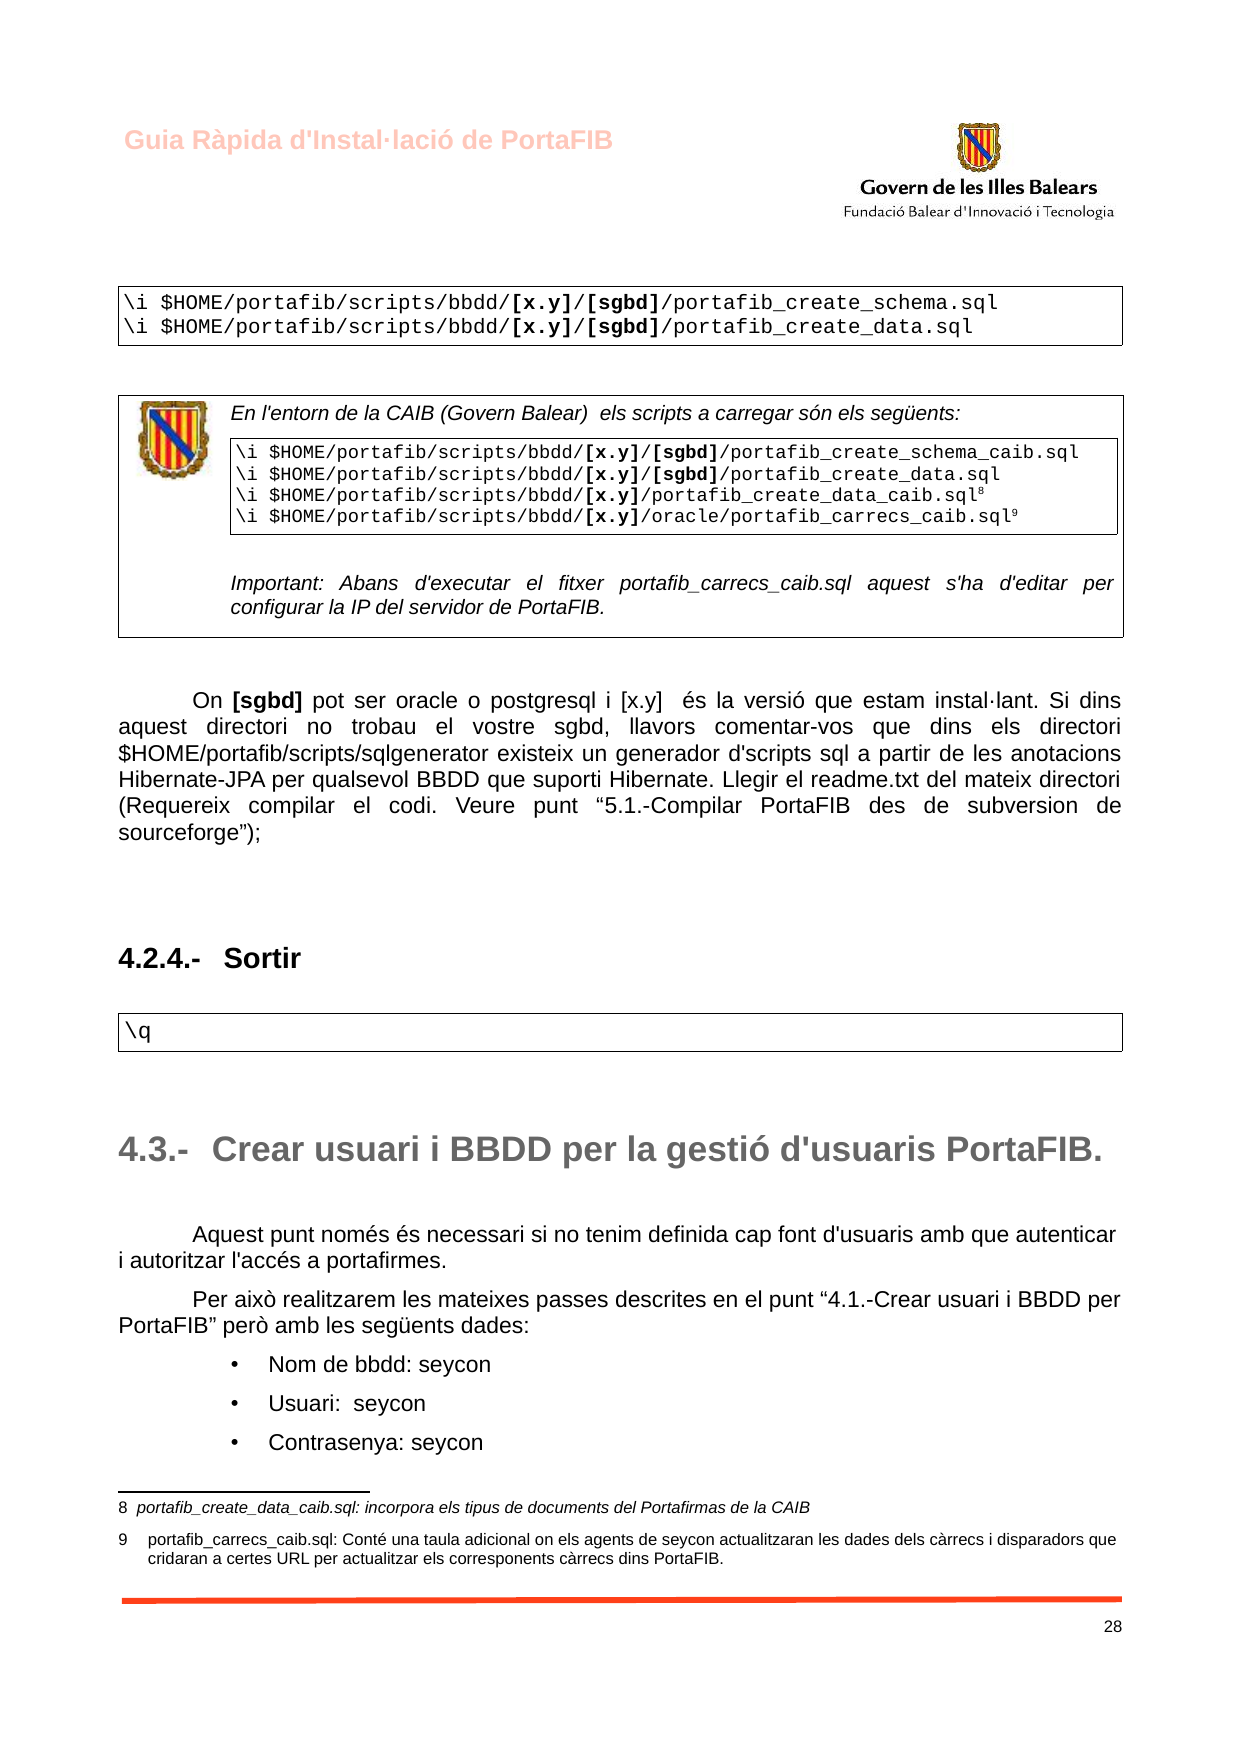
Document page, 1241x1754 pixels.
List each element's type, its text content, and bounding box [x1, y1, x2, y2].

list Nom de bbdd: seycon [231, 1351, 1122, 1377]
table_header \i $HOME/portafib/scripts/bbdd/[x.y]/[sgbd]/portafib_create_schema.sql \i $HOME/portafib/scripts/bbdd/[x.y]/[sgbd]/portafib_create_data.sql [119, 287, 1122, 345]
subtitle Sortir [118, 941, 1122, 974]
picture [840, 123, 1117, 220]
table_header [119, 396, 225, 637]
table_header \i $HOME/portafib/scripts/bbdd/[x.y]/[sgbd]/portafib_create_schema_caib.sql \i $HOME/portafib/scripts/bbdd/[x.y]/[sgbd]/portafib_create_data.sql \i $HOME/portafib/scripts/bbdd/[x.y]/portafib_create_data_caib.sql \i $HOME/portafib/scripts/bbdd/[x.y]/oracle/portafib_carrecs_caib.sql [231, 439, 1117, 534]
picture [134, 401, 214, 481]
text On [sgbd] pot ser oracle o postgresql i [x.y] és la versió que estam instal·lant. Si dins aquest directori no trobau el vostre sgbd, llavors comentar-vos que dins els directori $HOME/portafib/scripts/sqlgenerator existeix un generador d'scripts sql a partir de les anotacions Hibernate-JPA per qualsevol BBDD que suporti Hibernate. Llegir el readme.txt del mateix directori (Requereix compilar el codi. Veure punt “5.1.-Compilar PortaFIB des de subversion de sourceforge”); [118, 687, 1122, 845]
text Aquest punt només és necessari si no tenim definida cap font d'usuaris amb que autenticar i autoritzar l'accés a portafirmes. [118, 1221, 1122, 1273]
table_header \q [119, 1014, 1122, 1051]
text Per això realitzarem les mateixes passes descrites en el punt “4.1.-Crear usuari i BBDD per PortaFIB” però amb les següents dades: [118, 1286, 1122, 1339]
table_header En l'entorn de la CAIB (Govern Balear) els scripts a carregar són els següents: Important: Abans d'executar el fitxer portafib_carrecs_caib.sql aquest s'ha d'editar per configurar la IP del servidor de PortaFIB. [225, 396, 1123, 637]
list Usuari: seycon [231, 1390, 1122, 1416]
subtitle Crear usuari i BBDD per la gestió d'usuaris PortaFIB. [118, 1129, 1122, 1169]
list Contrasenya: seycon [231, 1429, 1122, 1455]
